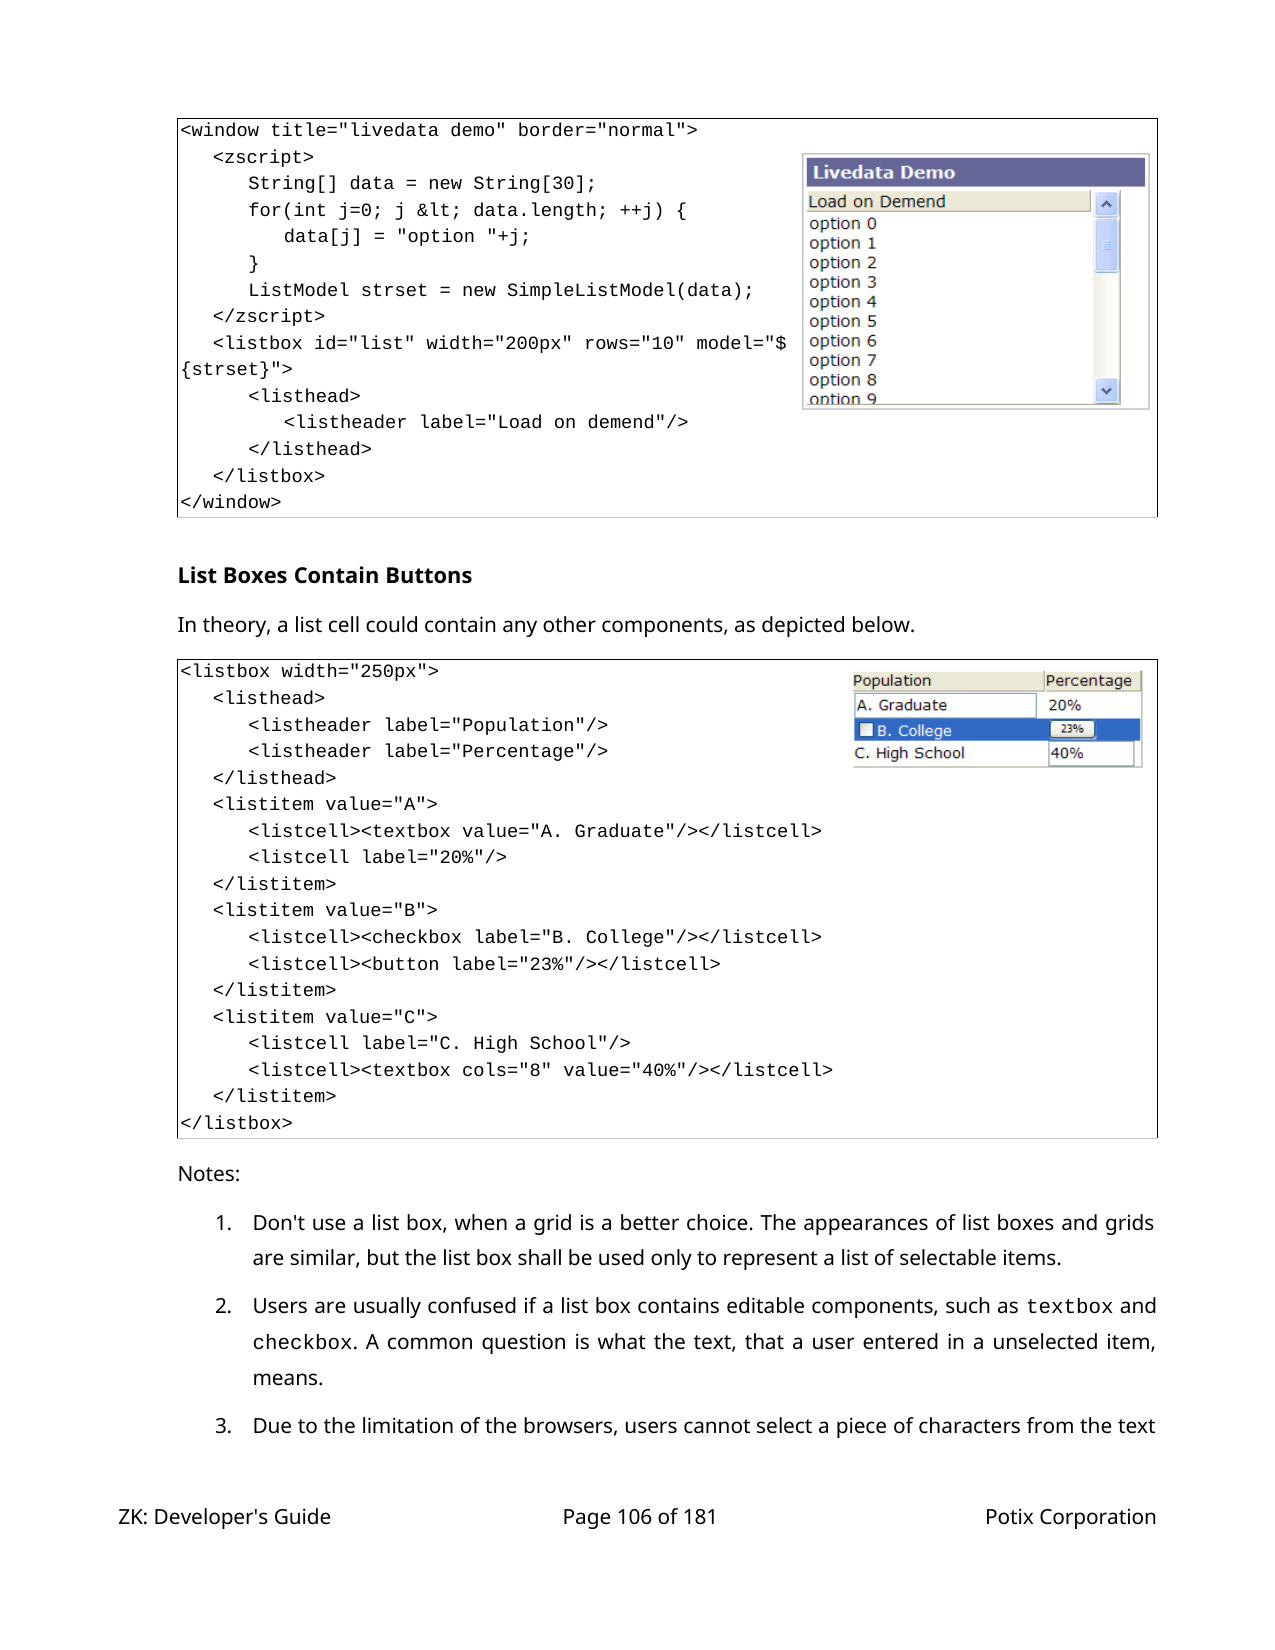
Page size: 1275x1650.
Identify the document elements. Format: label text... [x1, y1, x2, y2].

text <listbox width="250px"> <listhead> <listheader label="Population"/> <listheader label="Percentage"/> </listhead> <listitem value="A"> <listcell><textbox value="A. Graduate"/></listcell> <listcell label="20%"/> </listitem> <listitem value="B"> <listcell><checkbox label="B. College"/></listcell> <listcell><button label="23%"/></listcell> </listitem> <listitem value="C"> <listcell label="C. High School"/> <listcell><textbox cols="8" value="40%"/></listcell> </listitem> </listbox> [178, 660, 1157, 1138]
picture [800, 151, 1152, 412]
subtitle List Boxes Contain Buttons [177, 560, 1157, 590]
list Users are usually confused if a list box contains editable components, such as textbox and checkbox. A common question is what the text, that a user entered in a unselected item, means. [215, 1292, 1157, 1391]
picture [851, 667, 1145, 770]
list Due to the limitation of the browsers, users cannot select a piece of characters from the text [215, 1412, 1157, 1440]
text In theory, a list cell could contain any other components, as depicted below. [177, 610, 1157, 639]
text <window title="livedata demo" border="normal"> <zscript> String[] data = new String[30]; for(int j=0; j &lt; data.length; ++j) { data[j] = "option "+j; } ListModel strset = new SimpleListModel(data); </zscript> <listbox id="list" width="200px" rows="10" model="${strset}"> <listhead> <listheader label="Load on demend"/> </listhead> </listbox> </window> [178, 119, 1157, 517]
text Notes: [177, 1159, 1157, 1187]
list Don't use a list box, when a grid is a better choice. The appearances of list boxes and grids are similar, but the list box shall be used only to represent a list of selectable items. [215, 1208, 1157, 1271]
